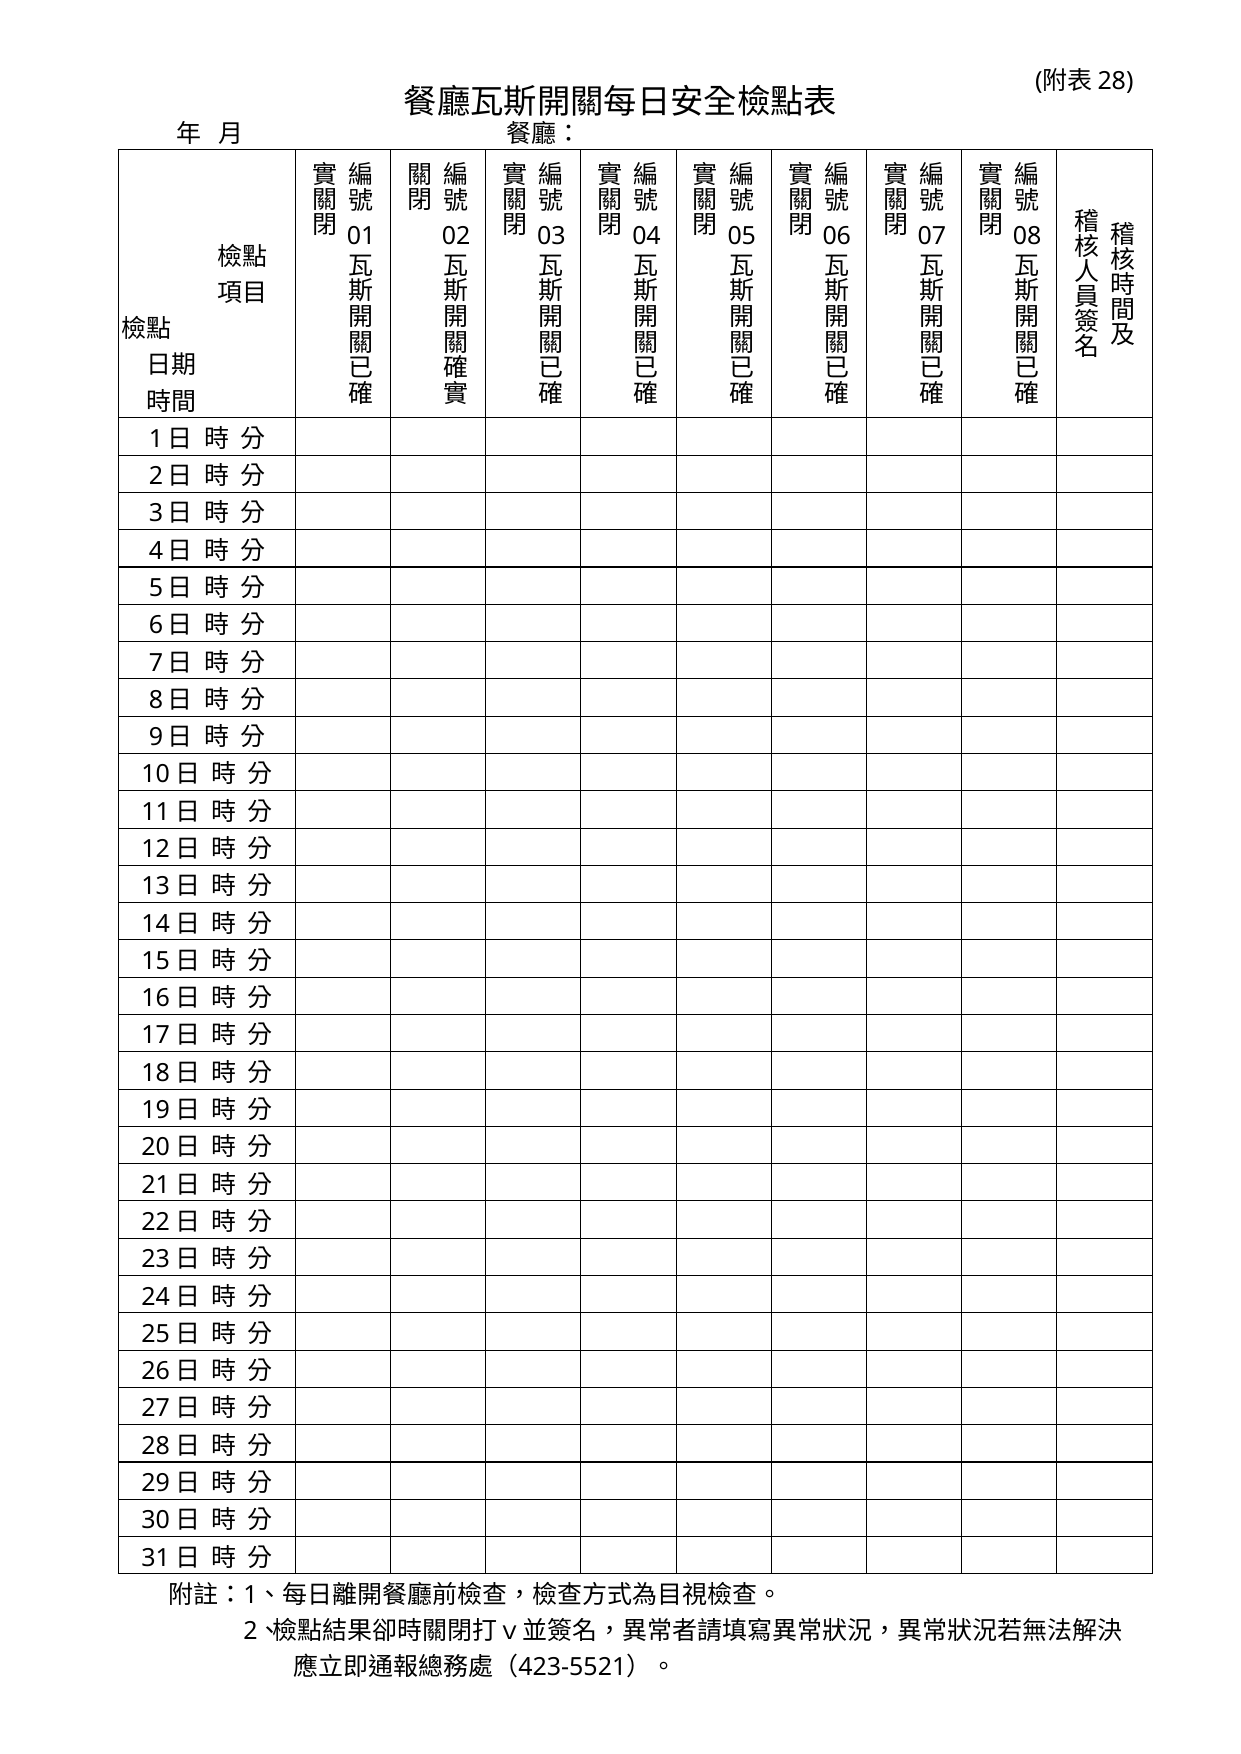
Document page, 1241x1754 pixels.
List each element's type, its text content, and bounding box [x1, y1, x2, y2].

table_cell [772, 605, 866, 641]
table_cell [962, 1239, 1056, 1275]
table_cell [677, 418, 771, 454]
table_cell [962, 1090, 1056, 1126]
table_cell [1057, 1164, 1152, 1200]
table_cell [772, 754, 866, 790]
table_cell [867, 1425, 961, 1461]
table_cell [581, 1388, 676, 1424]
table_cell [486, 418, 580, 454]
table_cell [581, 456, 676, 492]
table_cell [391, 1537, 485, 1573]
table_cell [962, 754, 1056, 790]
table_cell [581, 791, 676, 827]
table_header 稽核時間及 稽核人員簽名 [1057, 150, 1152, 417]
table_cell 21日 時 分 [119, 1164, 295, 1200]
table_cell [296, 791, 390, 827]
table_cell [962, 1052, 1056, 1088]
table_cell [486, 568, 580, 604]
table_cell [867, 866, 961, 902]
table_cell [677, 568, 771, 604]
table_cell [772, 1388, 866, 1424]
table_cell [772, 1164, 866, 1200]
table_cell [391, 1090, 485, 1126]
table_cell [581, 829, 676, 865]
table_cell 17日 時 分 [119, 1015, 295, 1051]
table_cell 30日 時 分 [119, 1500, 295, 1536]
table_cell [486, 866, 580, 902]
table_cell [867, 754, 961, 790]
table_cell [677, 866, 771, 902]
text 附註：1、每日離開餐廳前檢查，檢查方式為目視檢查。 [118, 1574, 1122, 1611]
table_cell [296, 940, 390, 977]
table_cell [486, 1313, 580, 1349]
table_cell 24日 時 分 [119, 1276, 295, 1312]
table_cell [391, 1313, 485, 1349]
table_cell 6日 時 分 [119, 605, 295, 641]
table_cell 22日 時 分 [119, 1201, 295, 1238]
table_cell [1057, 1537, 1152, 1573]
table_cell [581, 1164, 676, 1200]
table_cell [962, 1127, 1056, 1163]
table_cell [296, 1276, 390, 1312]
table_cell [677, 1313, 771, 1349]
table_cell [296, 717, 390, 753]
table_cell [962, 1388, 1056, 1424]
table_cell [486, 940, 580, 977]
table_cell [296, 1537, 390, 1573]
table_cell [772, 418, 866, 454]
table_cell [962, 717, 1056, 753]
table_cell [391, 1052, 485, 1088]
table_cell [677, 1239, 771, 1275]
table_cell [772, 1090, 866, 1126]
table_cell 13日 時 分 [119, 866, 295, 902]
table_cell [391, 1276, 485, 1312]
table_cell [391, 1425, 485, 1461]
table_cell 12日 時 分 [119, 829, 295, 865]
table_cell [296, 1090, 390, 1126]
table_cell [772, 642, 866, 678]
table_cell [486, 1537, 580, 1573]
table_cell [677, 530, 771, 566]
table_cell [962, 1201, 1056, 1238]
table_cell [581, 642, 676, 678]
table_cell [486, 1388, 580, 1424]
table_cell [962, 1313, 1056, 1349]
table_cell [772, 530, 866, 566]
text 2、檢點結果卻時關閉打ｖ並簽名，異常者請填寫異常狀況，異常狀況若無法解決應立即通報總務處（423-5521）。 [243, 1611, 1122, 1683]
table_cell [962, 1463, 1056, 1499]
table_cell 19日 時 分 [119, 1090, 295, 1126]
table_cell 3日 時 分 [119, 493, 295, 529]
table_cell [1057, 605, 1152, 641]
table_cell [486, 1351, 580, 1387]
table_cell [296, 456, 390, 492]
table_cell [677, 1201, 771, 1238]
table_cell [1057, 1127, 1152, 1163]
table_cell [296, 1052, 390, 1088]
table_cell [772, 679, 866, 716]
table_cell [1057, 1313, 1152, 1349]
table_header 檢點 項目 檢點 日期 時間 [119, 150, 295, 417]
table_cell [867, 1015, 961, 1051]
table_cell [1057, 1015, 1152, 1051]
table_cell [1057, 493, 1152, 529]
table_cell [677, 679, 771, 716]
table_cell [486, 791, 580, 827]
table_cell [486, 754, 580, 790]
table_header 編號03瓦斯開關已確實關閉 [486, 150, 580, 417]
table_cell [772, 829, 866, 865]
table_cell [486, 1127, 580, 1163]
table_cell 31日 時 分 [119, 1537, 295, 1573]
table_cell [581, 1052, 676, 1088]
table_cell [581, 530, 676, 566]
table_cell [581, 1015, 676, 1051]
table_cell [867, 1500, 961, 1536]
table_cell 1日 時 分 [119, 418, 295, 454]
table_cell [486, 1276, 580, 1312]
table_cell [486, 1090, 580, 1126]
table_cell 8日 時 分 [119, 679, 295, 716]
table_cell [867, 978, 961, 1014]
table_cell [962, 1425, 1056, 1461]
table_cell [581, 1127, 676, 1163]
table_cell [391, 1239, 485, 1275]
table_cell [962, 791, 1056, 827]
table_cell [581, 754, 676, 790]
table_cell 5日 時 分 [119, 568, 295, 604]
table_cell [1057, 1500, 1152, 1536]
table_cell 26日 時 分 [119, 1351, 295, 1387]
table_cell [296, 568, 390, 604]
table_cell [677, 605, 771, 641]
table_cell [391, 1201, 485, 1238]
table_cell 18日 時 分 [119, 1052, 295, 1088]
table_cell [296, 1425, 390, 1461]
table_cell [296, 1463, 390, 1499]
table_cell [867, 791, 961, 827]
table_cell [962, 493, 1056, 529]
table_cell [867, 642, 961, 678]
table_cell [962, 456, 1056, 492]
table_cell [772, 1052, 866, 1088]
table_cell 2日 時 分 [119, 456, 295, 492]
table_cell [1057, 1090, 1152, 1126]
table_cell [677, 1015, 771, 1051]
table_cell [1057, 978, 1152, 1014]
table_cell [486, 903, 580, 939]
table_cell [486, 679, 580, 716]
table_cell [867, 1276, 961, 1312]
table_cell [1057, 903, 1152, 939]
table_cell [772, 456, 866, 492]
table_cell [677, 978, 771, 1014]
table_cell [677, 717, 771, 753]
table_cell [486, 605, 580, 641]
table_cell [772, 568, 866, 604]
table_cell [296, 978, 390, 1014]
table_cell [677, 791, 771, 827]
table_cell [581, 1276, 676, 1312]
text 年 月 餐廳： [118, 119, 1122, 149]
table_cell 16日 時 分 [119, 978, 295, 1014]
table_cell 29日 時 分 [119, 1463, 295, 1499]
table_cell 11日 時 分 [119, 791, 295, 827]
table_cell [962, 568, 1056, 604]
table_cell [867, 1388, 961, 1424]
table_cell [581, 1313, 676, 1349]
table_cell [867, 1164, 961, 1200]
table_cell [296, 754, 390, 790]
table_cell [677, 754, 771, 790]
table_cell [867, 717, 961, 753]
table_cell [867, 903, 961, 939]
table_cell [677, 642, 771, 678]
table_cell [581, 1239, 676, 1275]
table_cell [296, 642, 390, 678]
table_cell 23日 時 分 [119, 1239, 295, 1275]
table_cell [1057, 456, 1152, 492]
table_header 編號05瓦斯開關已確實關閉 [677, 150, 771, 417]
table_cell [772, 1015, 866, 1051]
table_cell [772, 1463, 866, 1499]
table_cell [962, 605, 1056, 641]
table_cell [867, 493, 961, 529]
table_cell [867, 1090, 961, 1126]
table_header 編號08瓦斯開關已確實關閉 [962, 150, 1056, 417]
table_cell [581, 978, 676, 1014]
table_cell [391, 1127, 485, 1163]
table_cell [962, 679, 1056, 716]
table_cell [867, 679, 961, 716]
table_cell [486, 530, 580, 566]
table_cell [677, 1537, 771, 1573]
table_cell [391, 530, 485, 566]
table_cell [391, 642, 485, 678]
table_cell [1057, 1201, 1152, 1238]
table_cell [772, 1500, 866, 1536]
table_cell [581, 1463, 676, 1499]
table_cell [486, 1463, 580, 1499]
table_cell [1057, 829, 1152, 865]
table_cell [867, 605, 961, 641]
table_cell 27日 時 分 [119, 1388, 295, 1424]
table_cell [486, 1015, 580, 1051]
table_cell 25日 時 分 [119, 1313, 295, 1349]
table_cell [296, 493, 390, 529]
table_cell [962, 1537, 1056, 1573]
table_cell [296, 1500, 390, 1536]
table_cell 10日 時 分 [119, 754, 295, 790]
table_cell [677, 1127, 771, 1163]
table_cell [391, 717, 485, 753]
table_cell [962, 1500, 1056, 1536]
table_cell [391, 1500, 485, 1536]
table_cell [1057, 717, 1152, 753]
table_cell [867, 568, 961, 604]
table_cell [772, 978, 866, 1014]
table_cell [1057, 418, 1152, 454]
table_cell [581, 940, 676, 977]
table_cell [391, 418, 485, 454]
table_cell [772, 717, 866, 753]
table_cell [867, 1127, 961, 1163]
table_cell [581, 1537, 676, 1573]
table_cell [581, 568, 676, 604]
table_cell [962, 940, 1056, 977]
table_cell [1057, 1239, 1152, 1275]
table_header 編號02瓦斯開關確實關閉 [391, 150, 485, 417]
table_cell 20日 時 分 [119, 1127, 295, 1163]
table_cell [867, 456, 961, 492]
table_cell [677, 829, 771, 865]
table_cell [772, 903, 866, 939]
table_cell [867, 1537, 961, 1573]
table_cell [1057, 754, 1152, 790]
table_cell [296, 829, 390, 865]
table_cell [867, 940, 961, 977]
table_cell [1057, 1463, 1152, 1499]
table_cell [391, 791, 485, 827]
table_cell [581, 679, 676, 716]
table_cell [296, 1127, 390, 1163]
table_cell [391, 940, 485, 977]
table_cell 7日 時 分 [119, 642, 295, 678]
table_cell 28日 時 分 [119, 1425, 295, 1461]
table_cell [391, 1351, 485, 1387]
table_cell [962, 1276, 1056, 1312]
table_cell [486, 1164, 580, 1200]
table_cell [296, 679, 390, 716]
table_cell [677, 493, 771, 529]
table_cell [296, 530, 390, 566]
table_cell [486, 978, 580, 1014]
table_cell [867, 1239, 961, 1275]
table_cell [486, 1052, 580, 1088]
table_cell [677, 1500, 771, 1536]
table_cell [772, 493, 866, 529]
table_cell [677, 456, 771, 492]
table_cell [581, 866, 676, 902]
table_cell [296, 1313, 390, 1349]
table_cell [772, 1351, 866, 1387]
table_cell [677, 1351, 771, 1387]
table_cell [391, 1463, 485, 1499]
table_cell [962, 978, 1056, 1014]
table_cell [867, 1351, 961, 1387]
table_cell [1057, 940, 1152, 977]
table_cell [867, 1201, 961, 1238]
table_cell [391, 1164, 485, 1200]
table_cell [772, 1537, 866, 1573]
table_cell [391, 568, 485, 604]
table_cell [296, 1164, 390, 1200]
table_cell [391, 1015, 485, 1051]
table_cell [962, 642, 1056, 678]
table_cell [867, 1313, 961, 1349]
table_cell [486, 456, 580, 492]
table_cell [296, 1015, 390, 1051]
table_cell [772, 1239, 866, 1275]
text 餐廳瓦斯開關每日安全檢點表 [118, 90, 1122, 119]
table_cell [1057, 568, 1152, 604]
table_cell [772, 1313, 866, 1349]
table_cell [296, 866, 390, 902]
table_cell [391, 1388, 485, 1424]
table_cell [391, 679, 485, 716]
table_cell [962, 418, 1056, 454]
table_cell [1057, 679, 1152, 716]
table_cell [581, 1425, 676, 1461]
table_cell [1057, 1052, 1152, 1088]
table_cell [296, 418, 390, 454]
table_cell [296, 1239, 390, 1275]
table_header 編號06瓦斯開關已確實關閉 [772, 150, 866, 417]
table_cell [867, 418, 961, 454]
table_cell [486, 1425, 580, 1461]
table_cell [962, 1351, 1056, 1387]
table_cell [867, 829, 961, 865]
table_cell [1057, 1425, 1152, 1461]
table_cell [772, 1127, 866, 1163]
table_cell [677, 903, 771, 939]
table_cell [391, 866, 485, 902]
table_cell [391, 605, 485, 641]
table_cell [391, 903, 485, 939]
table_header 編號07瓦斯開關已確實關閉 [867, 150, 961, 417]
table_cell [962, 530, 1056, 566]
table_cell [867, 1463, 961, 1499]
table_cell [581, 605, 676, 641]
table_cell [581, 418, 676, 454]
table_cell [1057, 530, 1152, 566]
text (附表28) [1035, 61, 1152, 97]
table_cell 9日 時 分 [119, 717, 295, 753]
table_cell [677, 940, 771, 977]
table_cell [1057, 791, 1152, 827]
table_cell [296, 605, 390, 641]
table_cell [391, 978, 485, 1014]
table_cell 14日 時 分 [119, 903, 295, 939]
table_cell [677, 1090, 771, 1126]
table_cell [486, 1500, 580, 1536]
table_cell [581, 1500, 676, 1536]
table_cell [581, 717, 676, 753]
table_cell [486, 1201, 580, 1238]
table_cell [962, 903, 1056, 939]
table_cell [486, 642, 580, 678]
table_cell [296, 903, 390, 939]
table_cell [772, 866, 866, 902]
table_cell [962, 829, 1056, 865]
table_cell [391, 829, 485, 865]
table_cell [677, 1388, 771, 1424]
table_cell [581, 903, 676, 939]
table_cell [486, 717, 580, 753]
table_cell [1057, 1276, 1152, 1312]
table_cell [486, 1239, 580, 1275]
table_cell 15日 時 分 [119, 940, 295, 977]
table_cell [296, 1388, 390, 1424]
table_cell [391, 754, 485, 790]
table_header 編號01瓦斯開關已確實關閉 [296, 150, 390, 417]
table_cell [867, 530, 961, 566]
table_cell [772, 1201, 866, 1238]
table_cell [962, 1164, 1056, 1200]
table_cell [296, 1201, 390, 1238]
table_cell [962, 866, 1056, 902]
table_cell [486, 829, 580, 865]
table_cell [391, 493, 485, 529]
table_cell [677, 1164, 771, 1200]
table_cell [772, 791, 866, 827]
table_cell [1057, 642, 1152, 678]
table_cell [677, 1463, 771, 1499]
table_cell [772, 1425, 866, 1461]
table_cell [1057, 1388, 1152, 1424]
table_cell [677, 1425, 771, 1461]
table_cell [867, 1052, 961, 1088]
table_cell [677, 1052, 771, 1088]
table_cell [1057, 866, 1152, 902]
table_cell [772, 1276, 866, 1312]
table_cell [486, 493, 580, 529]
table_cell [962, 1015, 1056, 1051]
table_header 編號04瓦斯開關已確實關閉 [581, 150, 676, 417]
table_cell [772, 940, 866, 977]
table_cell [581, 493, 676, 529]
table_cell 4日 時 分 [119, 530, 295, 566]
table_cell [296, 1351, 390, 1387]
table_cell [1057, 1351, 1152, 1387]
table_cell [581, 1090, 676, 1126]
table_cell [391, 456, 485, 492]
table_cell [581, 1201, 676, 1238]
table_cell [581, 1351, 676, 1387]
table_cell [677, 1276, 771, 1312]
